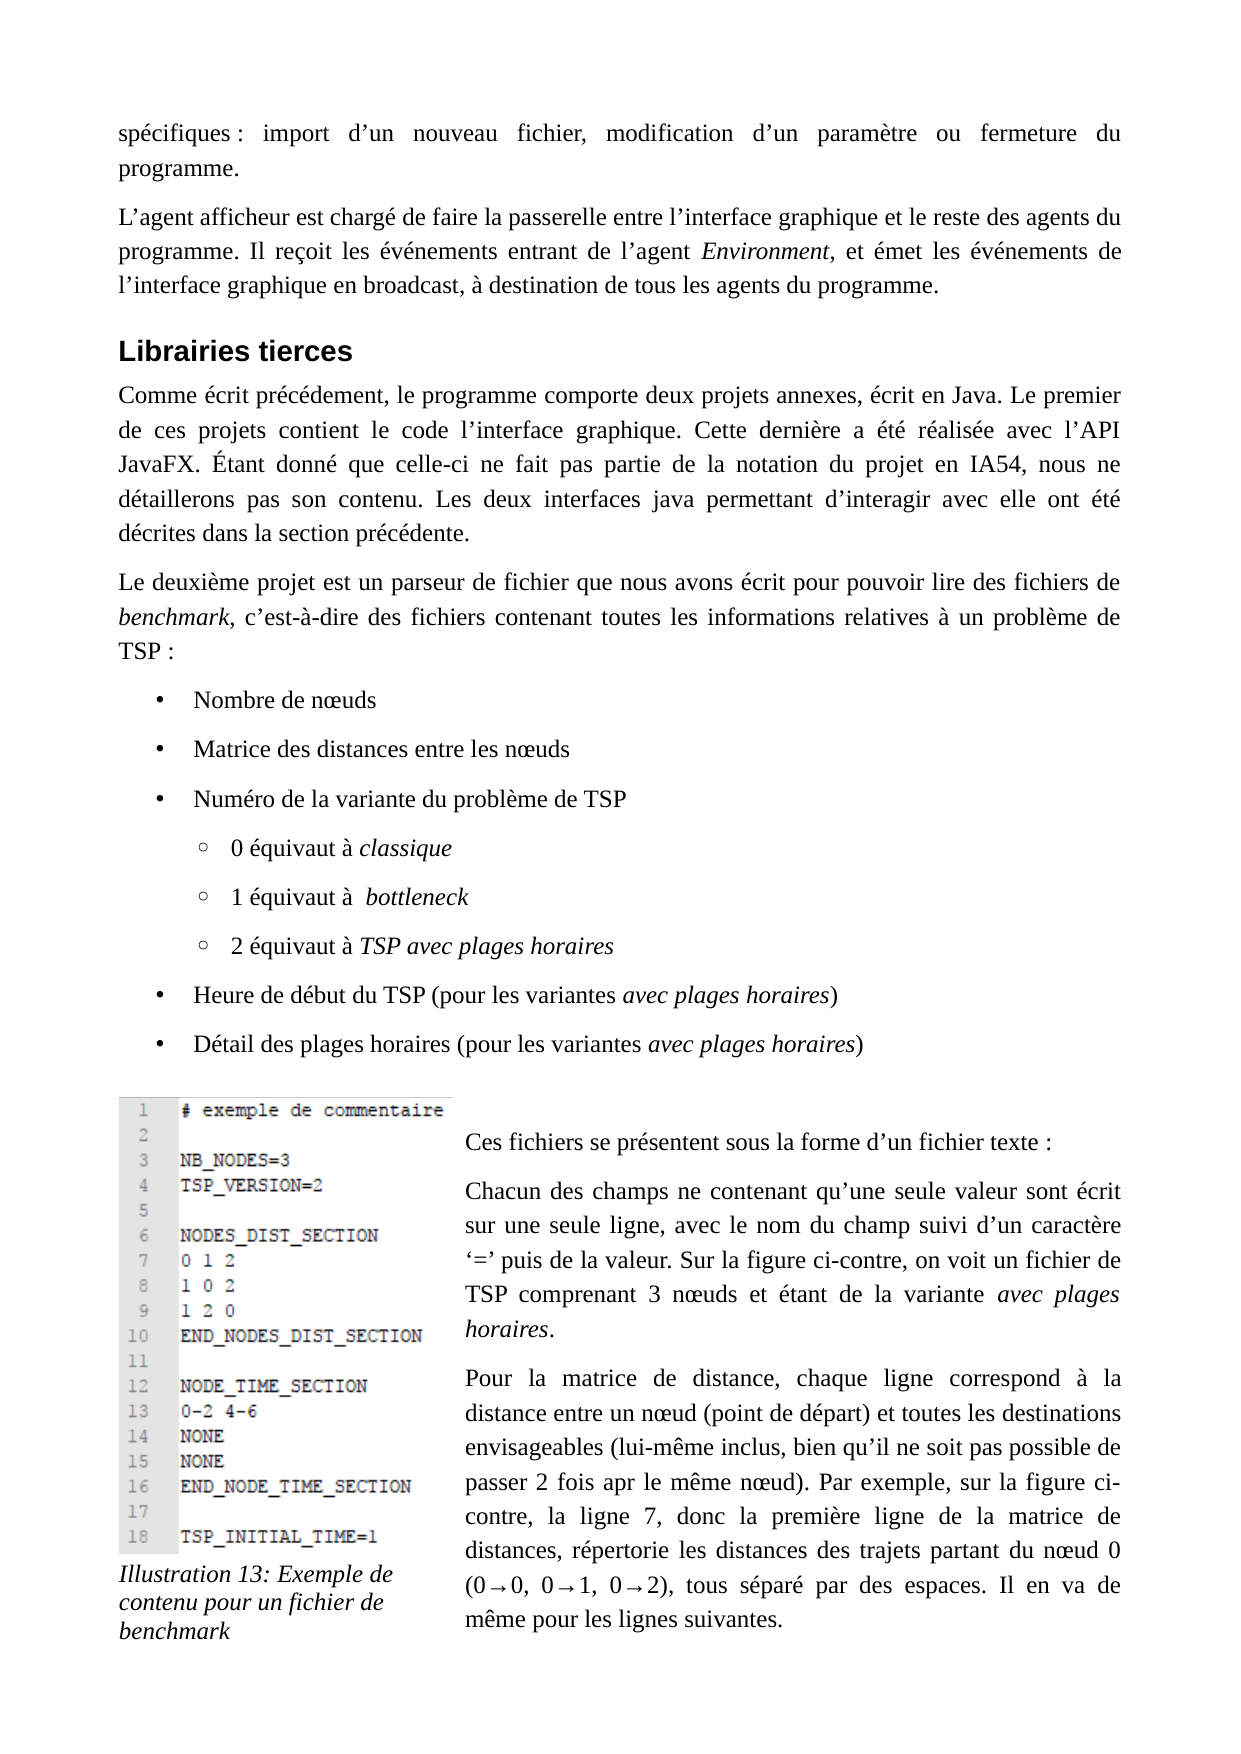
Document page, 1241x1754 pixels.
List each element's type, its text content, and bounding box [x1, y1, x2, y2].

text Comme écrit précédement, le programme comporte deux projets annexes, écrit en Java. Le premier de ces projets contient le code l’interface graphique. Cette dernière a été réalisée avec l’API JavaFX. Étant donné que celle-ci ne fait pas partie de la notation du projet en IA54, nous ne détaillerons pas son contenu. Les deux interfaces java permettant d’interagir avec elle ont été décrites dans la section précédente. [118, 381, 1122, 547]
text Chacun des champs ne contenant qu’une seule valeur sont écrit sur une seule ligne, avec le nom du champ suivi d’un caractère ‘=’ puis de la valeur. Sur la figure ci-contre, on voit un fichier de TSP comprenant 3 nœuds et étant de la variante avec plages horaires. [453, 1176, 1122, 1343]
list Matrice des distances entre les nœuds [156, 734, 1122, 763]
text Ces fichiers se présentent sous la forme d’un fichier texte : [453, 1127, 1122, 1156]
list 2 équivaut à TSP avec plages horaires [193, 931, 1122, 959]
text L’agent afficheur est chargé de faire la passerelle entre l’interface graphique et le reste des agents du programme. Il reçoit les événements entrant de l’agent Environment, et émet les événements de l’interface graphique en broadcast, à destination de tous les agents du programme. [118, 202, 1122, 299]
list Détail des plages horaires (pour les variantes avec plages horaires) [156, 1029, 1122, 1058]
text Le deuxième projet est un parseur de fichier que nous avons écrit pour pouvoir lire des fichiers de benchmark, c’est-à-dire des fichiers contenant toutes les informations relatives à un problème de TSP : [118, 567, 1122, 665]
subtitle Librairies tierces [118, 334, 1122, 368]
text Illustration 13: Exemple de contenu pour un fichier de benchmark [119, 1554, 453, 1645]
list 1 équivaut à bottleneck [193, 882, 1122, 911]
list Heure de début du TSP (pour les variantes avec plages horaires) [156, 980, 1122, 1009]
picture [118, 1097, 453, 1554]
list Nombre de nœuds [156, 686, 1122, 714]
text spécifiques : import d’un nouveau fichier, modification d’un paramètre ou fermeture du programme. [118, 118, 1122, 181]
text Pour la matrice de distance, chaque ligne correspond à la distance entre un nœud (point de départ) et toutes les destinations envisageables (lui-même inclus, bien qu’il ne soit pas possible de passer 2 fois apr le même nœud). Par exemple, sur la figure ci-contre, la ligne 7, donc la première ligne de la matrice de distances, répertorie les distances des trajets partant du nœud 0 (0→0, 0→1, 0→2), tous séparé par des espaces. Il en va de même pour les lignes suivantes. [453, 1363, 1122, 1633]
list 0 équivaut à classique [193, 833, 1122, 861]
list Numéro de la variante du problème de TSP [156, 784, 1122, 812]
